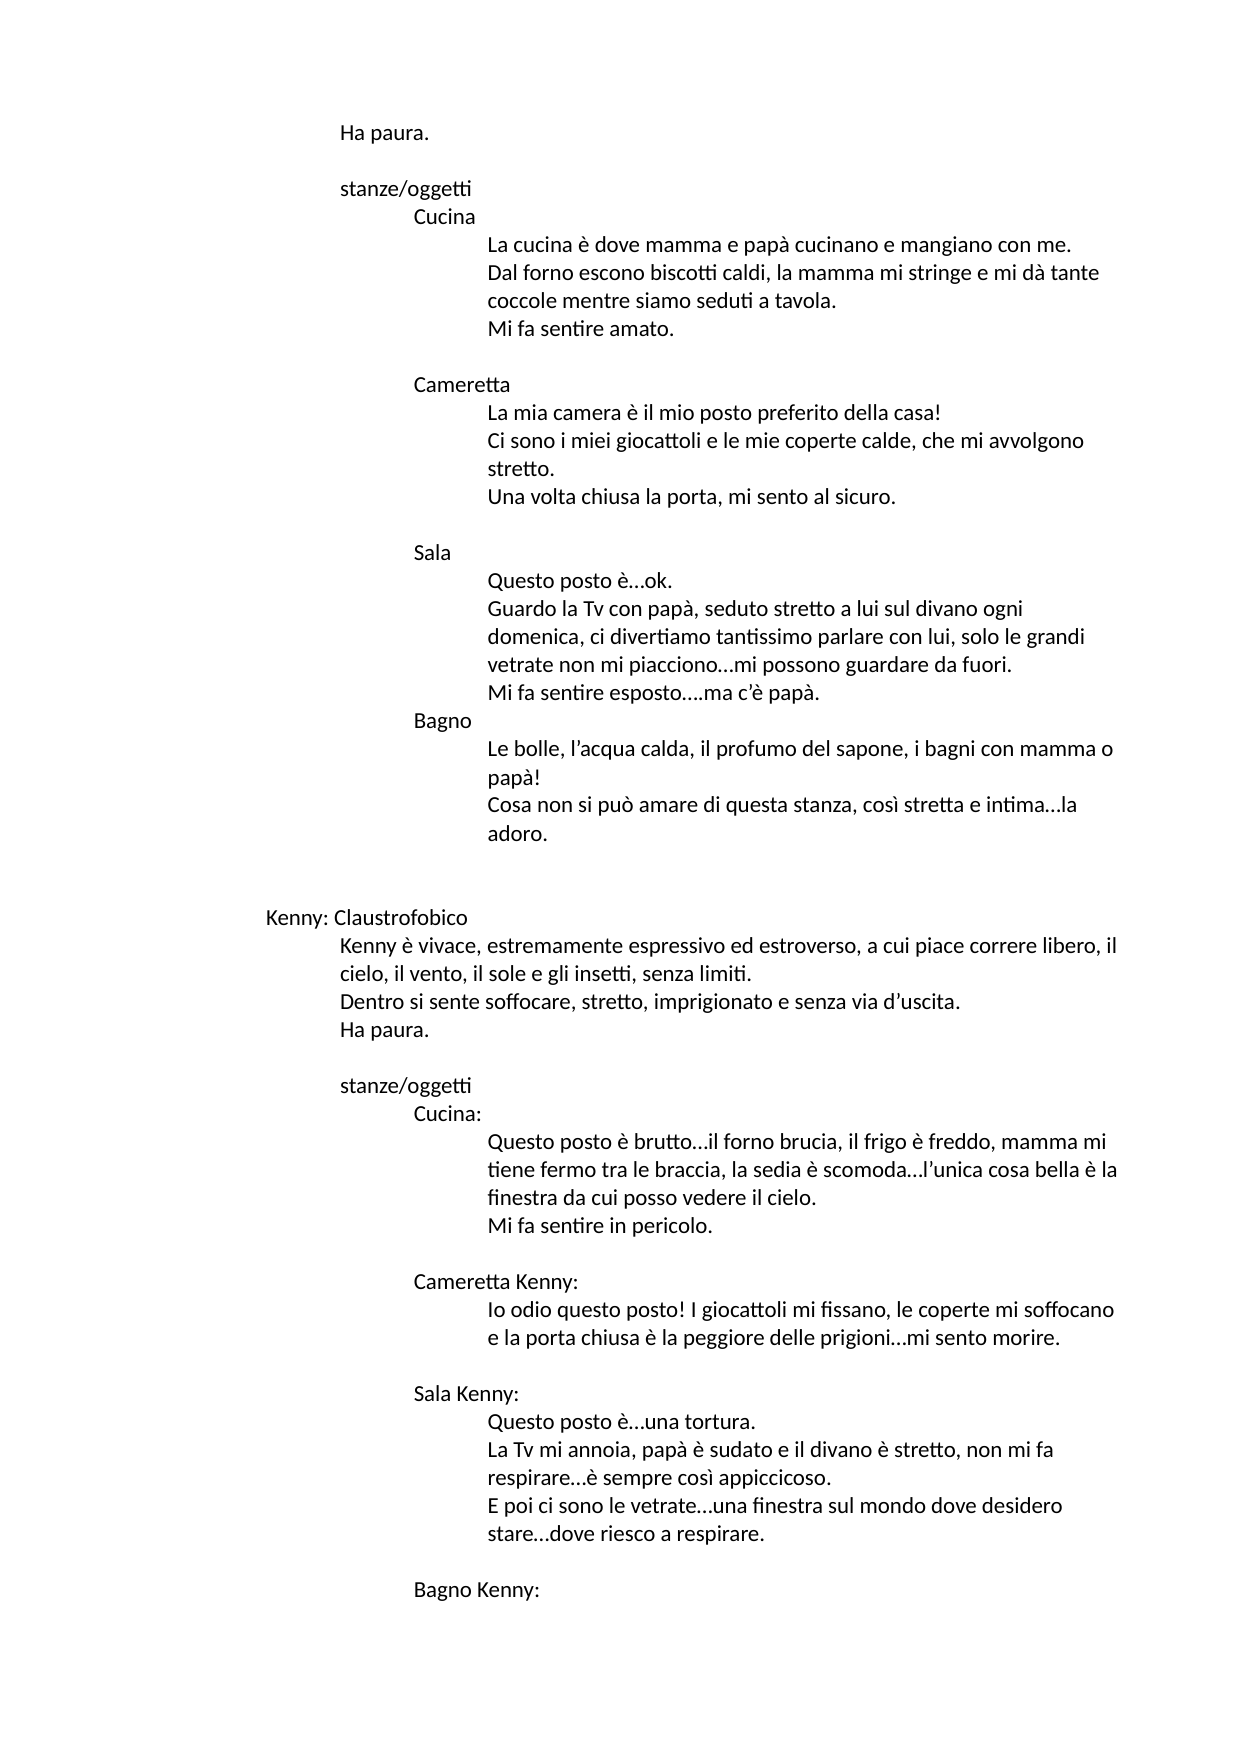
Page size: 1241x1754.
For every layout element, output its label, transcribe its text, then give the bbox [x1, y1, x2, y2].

text Kenny è vivace, estremamente espressivo ed estroverso, a cui piace correre libero, il cielo, il vento, il sole e gli insetti, senza limiti. Dentro si sente soffocare, stretto, imprigionato e senza via d’uscita. Ha paura. [340, 931, 1122, 1043]
text Dal forno escono biscotti caldi, la mamma mi stringe e mi dà tante coccole mentre siamo seduti a tavola. Mi fa sentire amato. [487, 258, 1122, 342]
text Questo posto è brutto…il forno brucia, il frigo è freddo, mamma mi tiene fermo tra le braccia, la sedia è scomoda…l’unica cosa bella è la finestra da cui posso vedere il cielo. Mi fa sentire in pericolo. [487, 1127, 1122, 1239]
text Bagno [413, 707, 1122, 734]
text Sala [413, 538, 1122, 566]
text Mi fa sentire esposto….ma c’è papà. [487, 678, 1122, 707]
text La cucina è dove mamma e papà cucinano e mangiano con me. [487, 230, 1122, 258]
text Le bolle, l’acqua calda, il profumo del sapone, i bagni con mamma o papà! Cosa non si può amare di questa stanza, così stretta e intima…la adoro. [487, 734, 1122, 847]
text Ha paura. [340, 118, 1122, 146]
text Io odio questo posto! I giocattoli mi fissano, le coperte mi soffocano e la porta chiusa è la peggiore delle prigioni…mi sento morire. [487, 1295, 1122, 1351]
text Bagno Kenny: [413, 1575, 1122, 1603]
text Sala Kenny: [413, 1379, 1122, 1407]
text Cucina [413, 202, 1122, 230]
text stanze/oggetti [340, 1071, 1122, 1099]
text La mia camera è il mio posto preferito della casa! [487, 398, 1122, 426]
text stanze/oggetti [340, 174, 1122, 202]
text Cameretta [413, 370, 1122, 398]
text Questo posto è…ok. Guardo la Tv con papà, seduto stretto a lui sul divano ogni domenica, ci divertiamo tantissimo parlare con lui, solo le grandi vetrate non mi piacciono…mi possono guardare da fuori. [487, 566, 1122, 678]
text Cucina: [413, 1099, 1122, 1127]
text Kenny: Claustrofobico [266, 903, 1122, 931]
text Questo posto è…una tortura. La Tv mi annoia, papà è sudato e il divano è stretto, non mi fa respirare…è sempre così appiccicoso. E poi ci sono le vetrate…una finestra sul mondo dove desidero stare…dove riesco a respirare. [487, 1407, 1122, 1547]
text Cameretta Kenny: [413, 1267, 1122, 1295]
text Ci sono i miei giocattoli e le mie coperte calde, che mi avvolgono stretto. Una volta chiusa la porta, mi sento al sicuro. [487, 426, 1122, 510]
